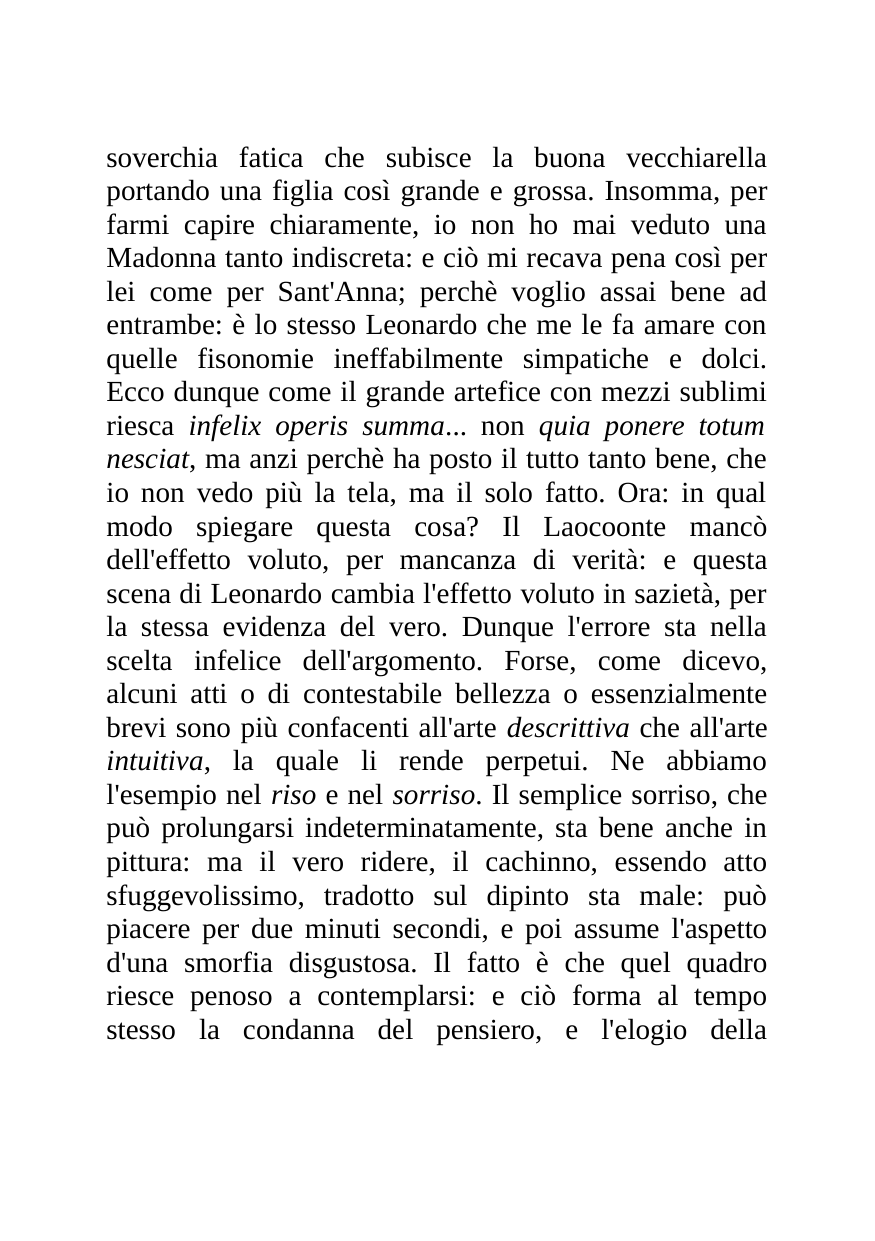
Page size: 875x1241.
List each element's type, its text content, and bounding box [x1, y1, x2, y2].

text soverchia fatica che subisce la buona vecchiarella portando una figlia così grande e grossa. Insomma, per farmi capire chiaramente, io non ho mai veduto una Madonna tanto indiscreta: e ciò mi recava pena così per lei come per Sant'Anna; perchè voglio assai bene ad entrambe: è lo stesso Leonardo che me le fa amare con quelle fisonomie ineffabilmente simpatiche e dolci. Ecco dunque come il grande artefice con mezzi sublimi riesca infelix operis summa... non quia ponere totum nesciat, ma anzi perchè ha posto il tutto tanto bene, che io non vedo più la tela, ma il solo fatto. Ora: in qual modo spiegare questa cosa? Il Laocoonte mancò dell'effetto voluto, per mancanza di verità: e questa scena di Leonardo cambia l'effetto voluto in sazietà, per la stessa evidenza del vero. Dunque l'errore sta nella scelta infelice dell'argomento. Forse, come dicevo, alcuni atti o di contestabile bellezza o essenzialmente brevi sono più confacenti all'arte descrittiva che all'arte intuitiva, la quale li rende perpetui. Ne abbiamo l'esempio nel riso e nel sorriso. Il semplice sorriso, che può prolungarsi indeterminatamente, sta bene anche in pittura: ma il vero ridere, il cachinno, essendo atto sfuggevolissimo, tradotto sul dipinto sta male: può piacere per due minuti secondi, e poi assume l'aspetto d'una smorfia disgustosa. Il fatto è che quel quadro riesce penoso a contemplarsi: e ciò forma al tempo stesso la condanna del pensiero, e l'elogio della [106, 140, 768, 1045]
